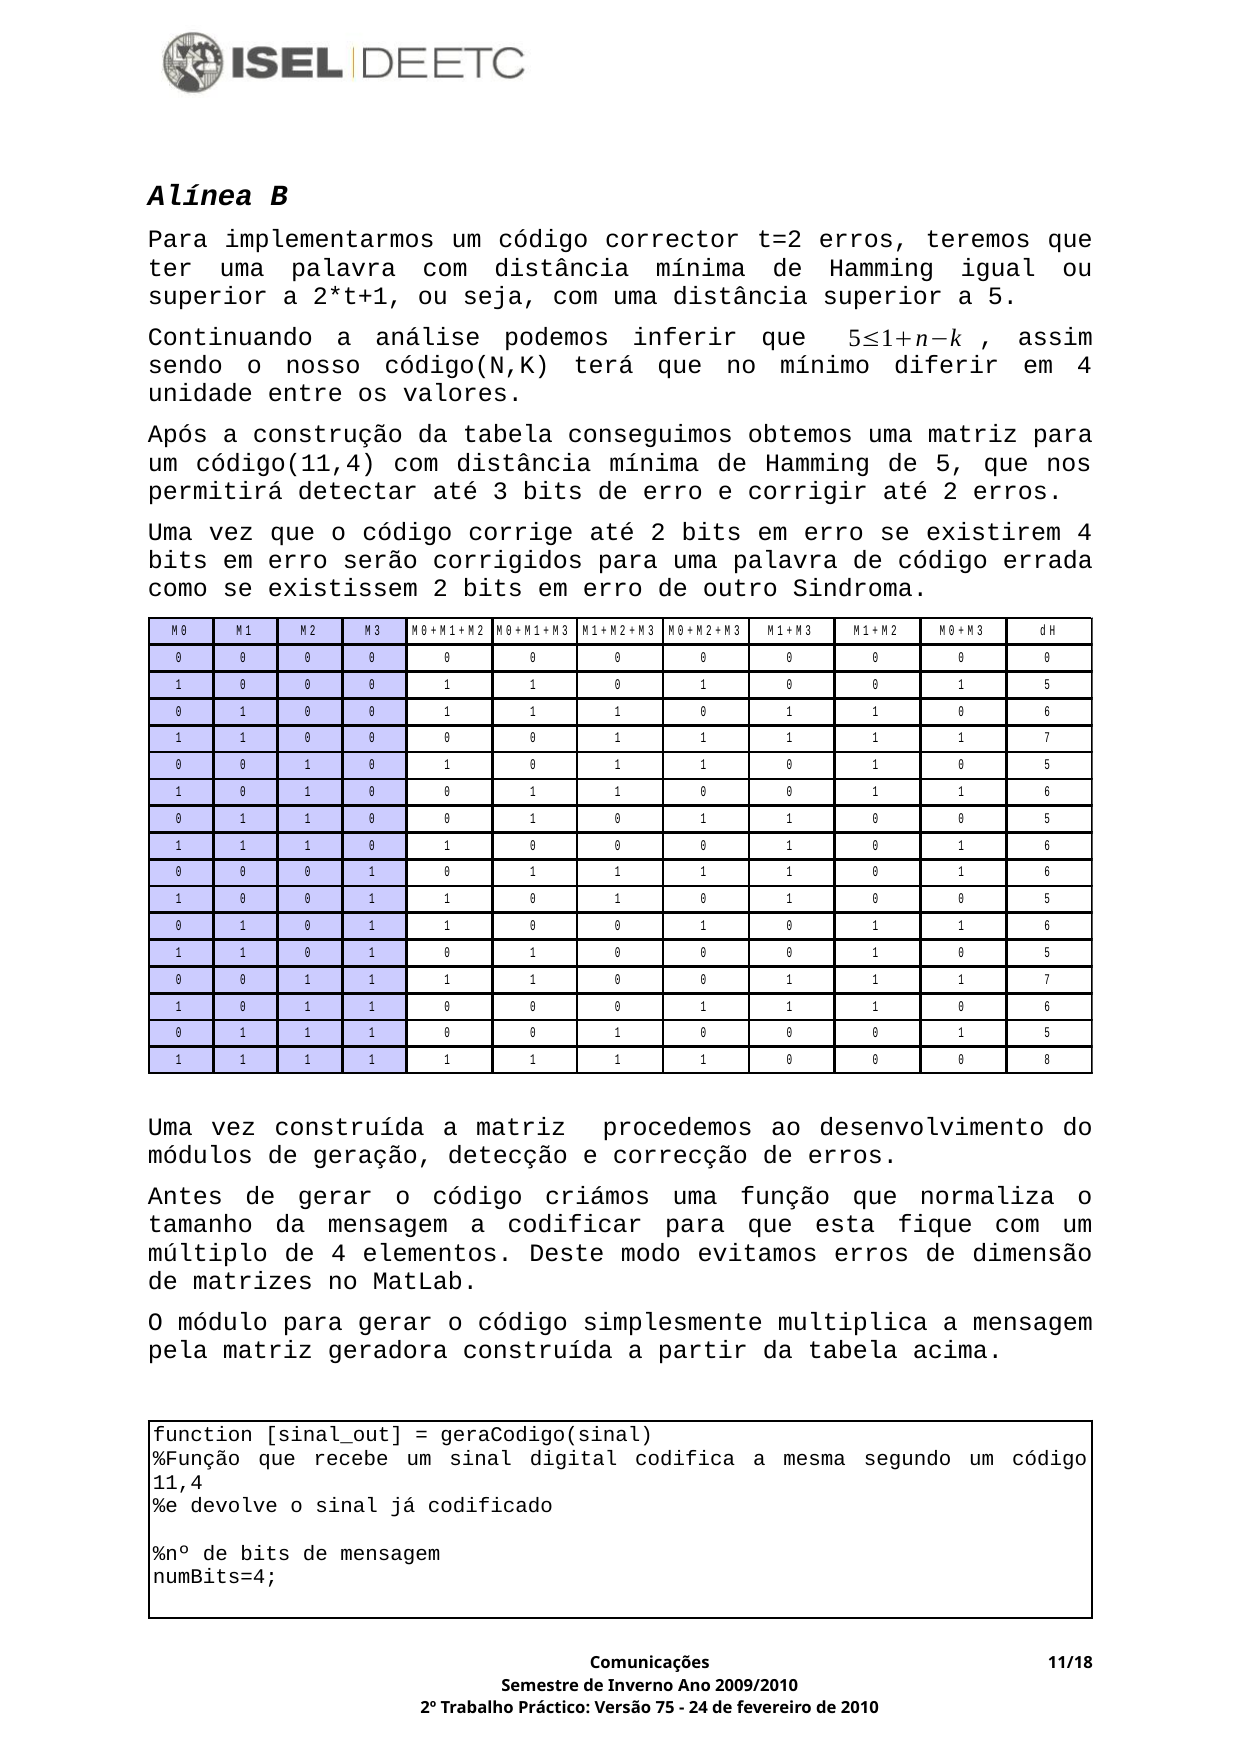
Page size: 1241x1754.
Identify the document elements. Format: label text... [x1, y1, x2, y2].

text Antes de gerar o código criámos uma função que normaliza o tamanho da mensagem a codificar para que esta fique com um múltiplo de 4 elementos. Deste modo evitamos erros de dimensão de matrizes no MatLab. [148, 1184, 1093, 1297]
text %Função que recebe um sinal digital codifica a mesma segundo um código 11,4 [150, 1443, 1091, 1490]
text Continuando a análise podemos inferir que , assim sendo o nosso código(N,K) terá que no mínimo diferir em 4 unidade entre os valores. [148, 324, 1093, 409]
subtitle Alínea B [148, 181, 1093, 214]
text O módulo para gerar o código simplesmente multiplica a mensagem pela matriz geradora construída a partir da tabela acima. [148, 1309, 1093, 1366]
text function [sinal_out] = geraCodigo(sinal) [150, 1422, 1091, 1443]
text Após a construção da tabela conseguimos obtemos uma matriz para um código(11,4) com distância mínima de Hamming de 5, que nos permitirá detectar até 3 bits de erro e corrigir até 2 erros. [148, 422, 1093, 507]
text %nº de bits de mensagem [150, 1538, 1091, 1561]
text numBits=4; [150, 1561, 1091, 1590]
text Uma vez construída a matriz procedemos ao desenvolvimento do módulos de geração, detecção e correcção de erros. [148, 1114, 1093, 1171]
text Para implementarmos um código corrector t=2 erros, teremos que ter uma palavra com distância mínima de Hamming igual ou superior a 2*t+1, ou seja, com uma distância superior a 5. [148, 227, 1093, 312]
text %e devolve o sinal já codificado [150, 1490, 1091, 1519]
picture [153, 17, 555, 118]
text Uma vez que o código corrige até 2 bits em erro se existirem 4 bits em erro serão corrigidos para uma palavra de código errada como se existissem 2 bits em erro de outro Sindroma. [148, 519, 1093, 604]
